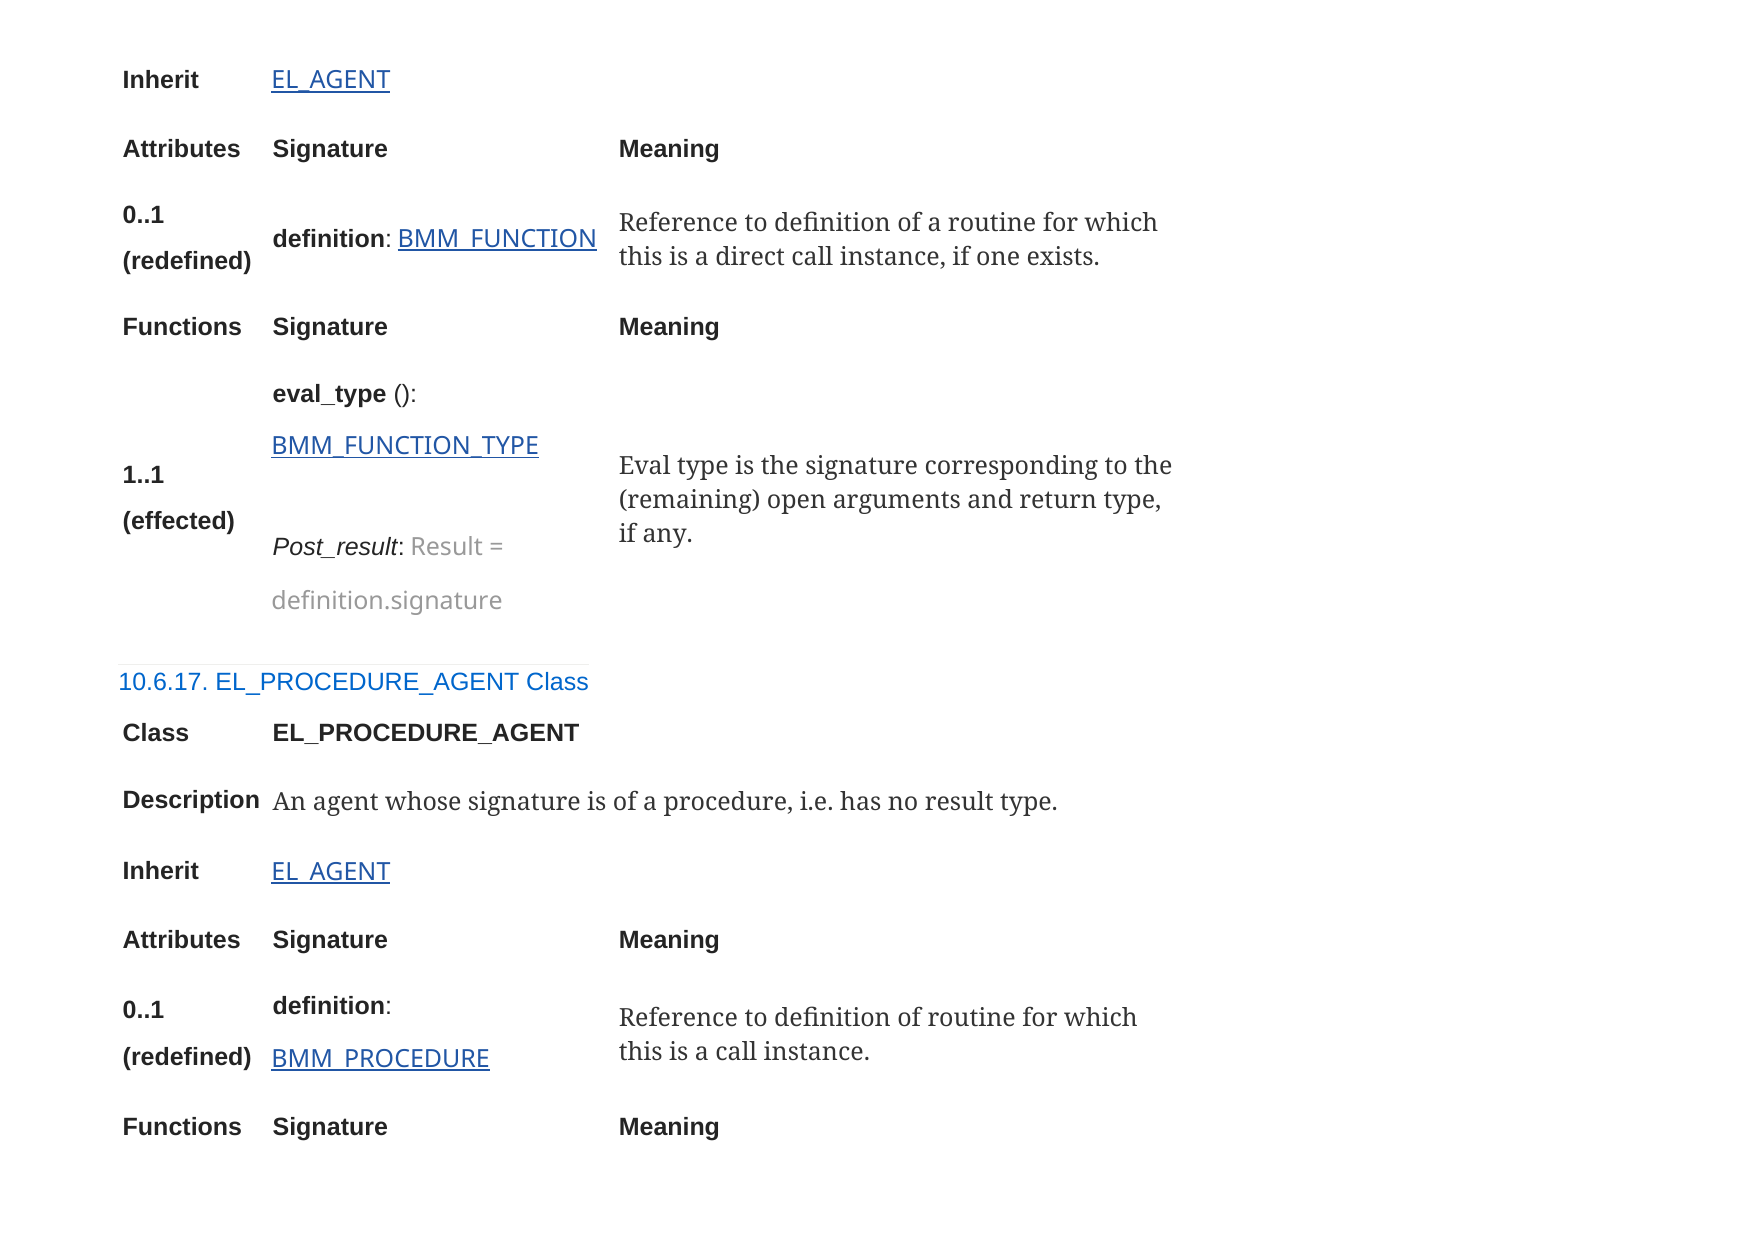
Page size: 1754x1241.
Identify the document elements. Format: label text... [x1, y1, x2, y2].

table_cell Signature [268, 131, 614, 197]
table_cell Reference to definition of routine for which this is a call instance. [614, 988, 1181, 1109]
table_cell Meaning [614, 1109, 1181, 1176]
table_cell definition: BMM_FUNCTION [268, 197, 614, 309]
table_cell Inherit [118, 59, 268, 131]
table_cell 0..1 (redefined) [118, 988, 268, 1109]
table_cell Description [118, 781, 268, 850]
subtitle 10.6.17. EL_PROCEDURE_AGENT Class [118, 664, 1695, 696]
table_cell Meaning [614, 922, 1181, 988]
table_cell Signature [268, 309, 614, 376]
table_cell Functions [118, 309, 268, 376]
table_cell Meaning [614, 309, 1181, 376]
table_cell Attributes [118, 922, 268, 988]
table_cell EL_AGENT [268, 59, 1181, 131]
table_cell Functions [118, 1109, 268, 1176]
table_cell Reference to definition of a routine for which this is a direct call instance, if one exists. [614, 197, 1181, 309]
table_header Class [118, 715, 268, 781]
table_cell Inherit [118, 850, 268, 922]
table_cell definition: BMM_PROCEDURE [268, 988, 614, 1109]
table_cell Signature [268, 1109, 614, 1176]
table_cell EL_AGENT [268, 850, 1181, 922]
table_cell Meaning [614, 131, 1181, 197]
table_cell Signature [268, 922, 614, 988]
table_cell eval_type (): BMM_FUNCTION_TYPE Post_result: Result = definition.signature [268, 376, 614, 651]
table_header EL_PROCEDURE_AGENT [268, 715, 1181, 781]
table_cell Eval type is the signature corresponding to the (remaining) open arguments and return type, if any. [614, 376, 1181, 651]
table_cell Attributes [118, 131, 268, 197]
table_cell 1..1 (effected) [118, 376, 268, 651]
table_cell 0..1 (redefined) [118, 197, 268, 309]
table_cell An agent whose signature is of a procedure, i.e. has no result type. [268, 781, 1181, 850]
